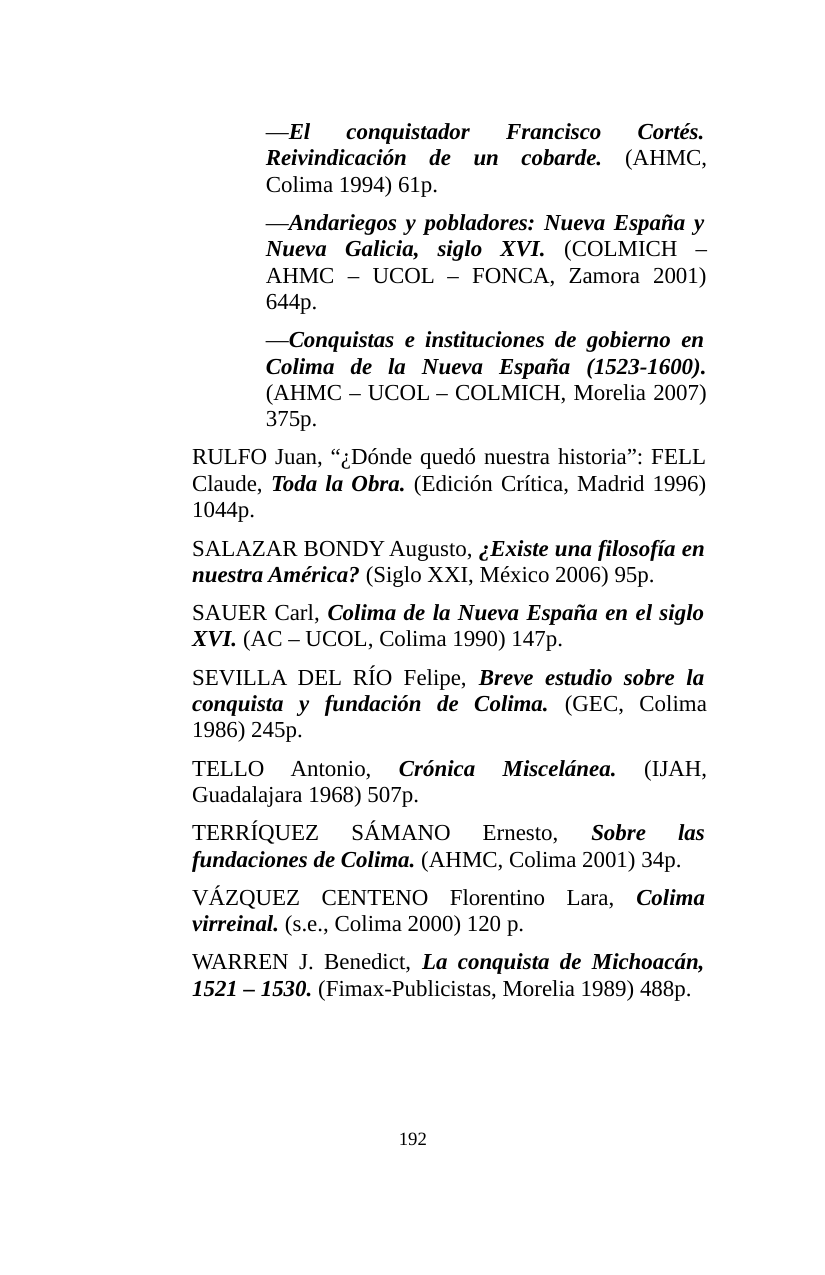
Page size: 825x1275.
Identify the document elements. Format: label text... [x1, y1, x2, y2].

text —Andariegos y pobladores: Nueva España y Nueva Galicia, siglo XVI. (COLMICH – AHMC – UCOL – FONCA, Zamora 2001) 644p. [266, 209, 707, 314]
text TELLO Antonio, Crónica Miscelánea. (IJAH, Guadalajara 1968) 507p. [192, 755, 707, 807]
text WARREN J. Benedict, La conquista de Michoacán, 1521 – 1530. (Fimax-Publicistas, Morelia 1989) 488p. [192, 948, 707, 1001]
text —Conquistas e instituciones de gobierno en Colima de la Nueva España (1523-1600). (AHMC – UCOL – COLMICH, Morelia 2007) 375p. [266, 326, 707, 432]
text SALAZAR BONDY Augusto, ¿Existe una filosofía en nuestra América? (Siglo XXI, México 2006) 95p. [192, 534, 707, 587]
text VÁZQUEZ CENTENO Florentino Lara, Colima virreinal. (s.e., Colima 2000) 120 p. [192, 884, 707, 937]
text SEVILLA DEL RÍO Felipe, Breve estudio sobre la conquista y fundación de Colima. (GEC, Colima 1986) 245p. [192, 664, 707, 743]
text RULFO Juan, “¿Dónde quedó nuestra historia”: FELL Claude, Toda la Obra. (Edición Crítica, Madrid 1996) 1044p. [192, 444, 707, 523]
text SAUER Carl, Colima de la Nueva España en el siglo XVI. (AC – UCOL, Colima 1990) 147p. [192, 599, 707, 652]
text TERRÍQUEZ SÁMANO Ernesto, Sobre las fundaciones de Colima. (AHMC, Colima 2001) 34p. [192, 819, 707, 872]
text —El conquistador Francisco Cortés. Reivindicación de un cobarde. (AHMC, Colima 1994) 61p. [266, 118, 707, 197]
